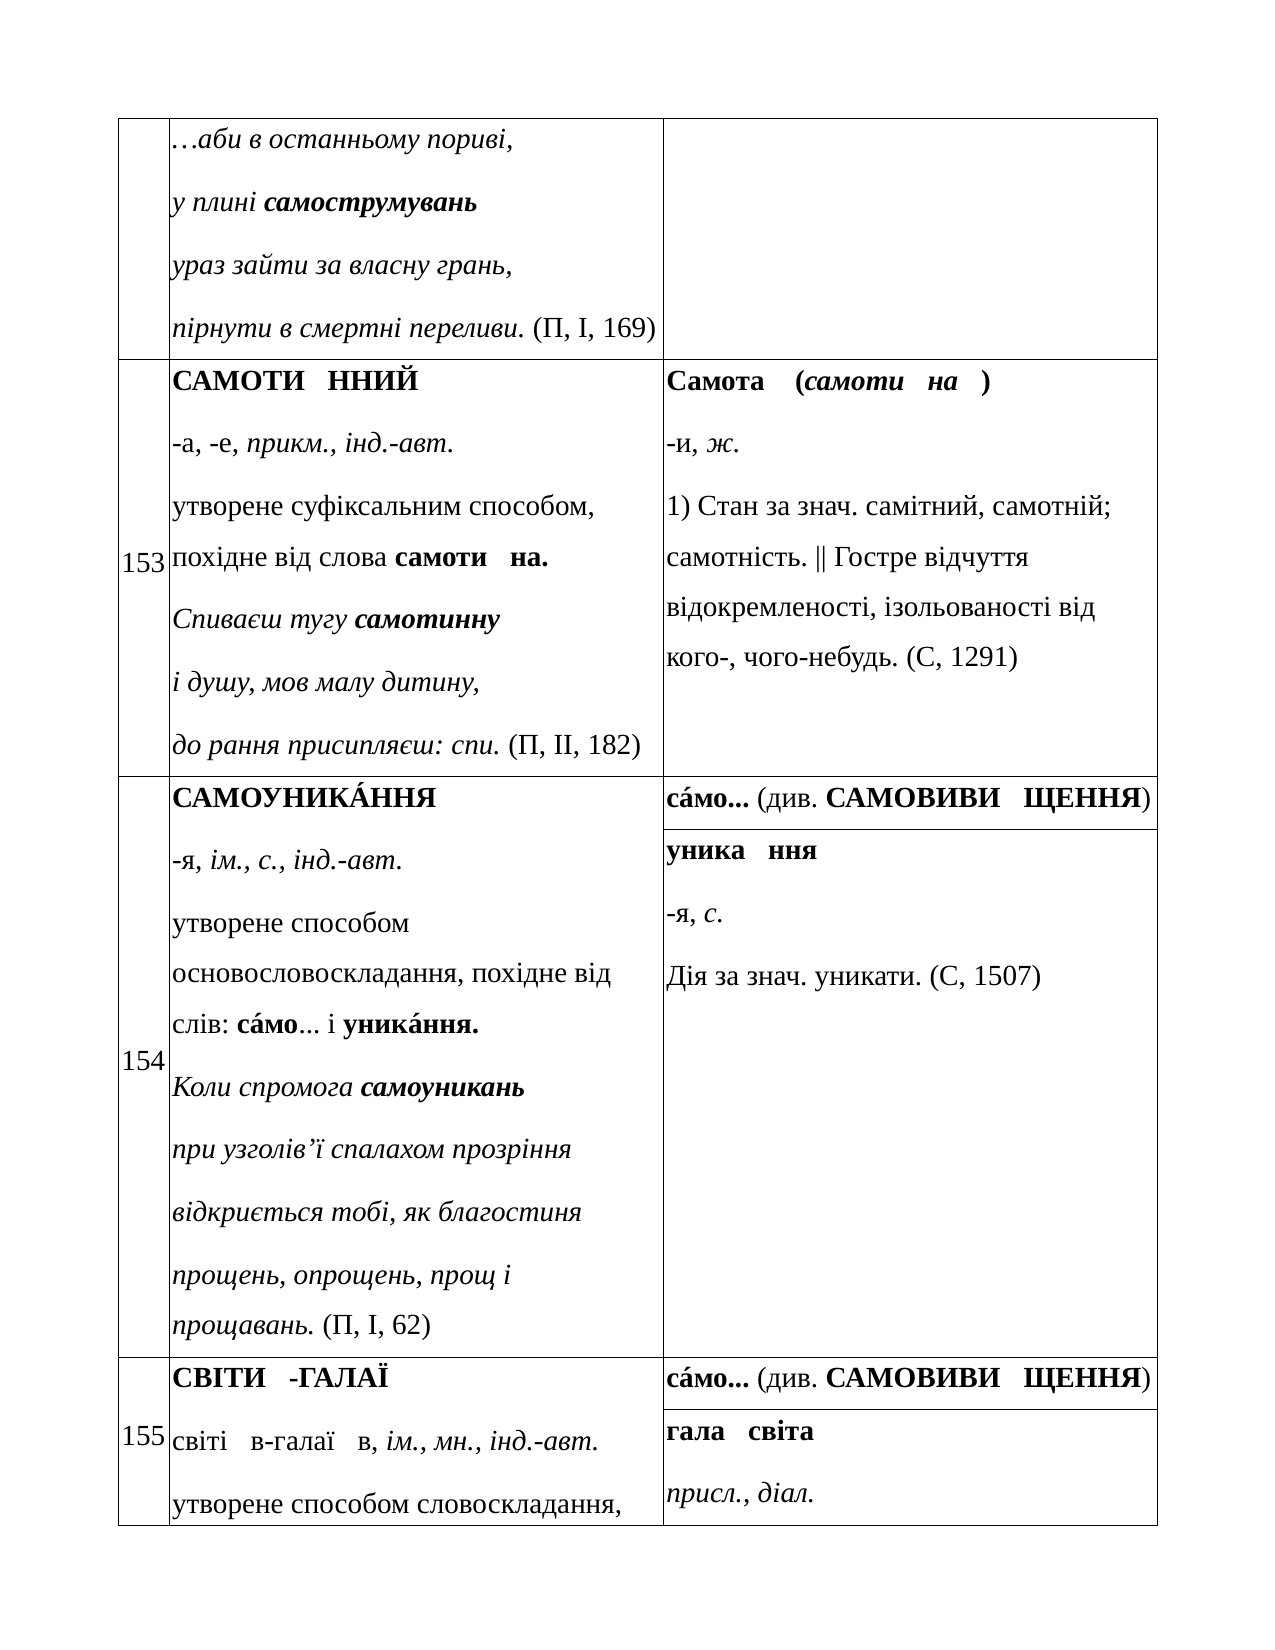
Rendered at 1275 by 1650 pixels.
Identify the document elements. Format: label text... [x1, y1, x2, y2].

table_cell Самота (самотина) -и, ж. 1) Стан за знач. самітний, самотній; самотність. || Гостре відчуття відокремленості, ізольованості від кого-, чого-небудь. (С, 1291) [664, 360, 1157, 776]
table_cell 155 [119, 1358, 169, 1524]
table_cell [119, 119, 169, 359]
table_cell САМОТИННИЙ -а, -е, прикм., інд.-авт. утворене суфіксальним способом, похідне від слова самотина. Спиваєш тугу самотинну і душу, мов малу дитину, до рання присипляєш: спи. (П, ІІ, 182) [170, 360, 663, 776]
table_cell 154 [119, 777, 169, 1357]
table_cell сáмо... (див. САМОВИВИЩЕННЯ) [664, 1358, 1157, 1409]
table_cell уникання -я, с. Дія за знач. уникати. (С, 1507) [664, 830, 1157, 1357]
table_cell галасвіта присл., діал. [664, 1410, 1157, 1524]
table_cell сáмо... (див. САМОВИВИЩЕННЯ) [664, 777, 1157, 829]
table_cell 153 [119, 360, 169, 776]
table_cell …аби в останньому пориві, у плині самострумувань ураз зайти за власну грань, пірнути в смертні переливи. (П, І, 169) [170, 119, 663, 359]
table_cell [664, 119, 1157, 359]
table_cell СВІТИ-ГАЛАЇ світів-галаїв, ім., мн., інд.-авт. утворене способом словоскладання, [170, 1358, 663, 1524]
table_cell САМОУНИКÁННЯ -я, ім., с., інд.-авт. утворене способом основословоскладання, похідне від слів: сáмо... і уникáння. Коли спромога самоуникань при узголів’ї спалахом прозріння відкриється тобі, як благостиня прощень, опрощень, прощ і прощавань. (П, І, 62) [170, 777, 663, 1357]
